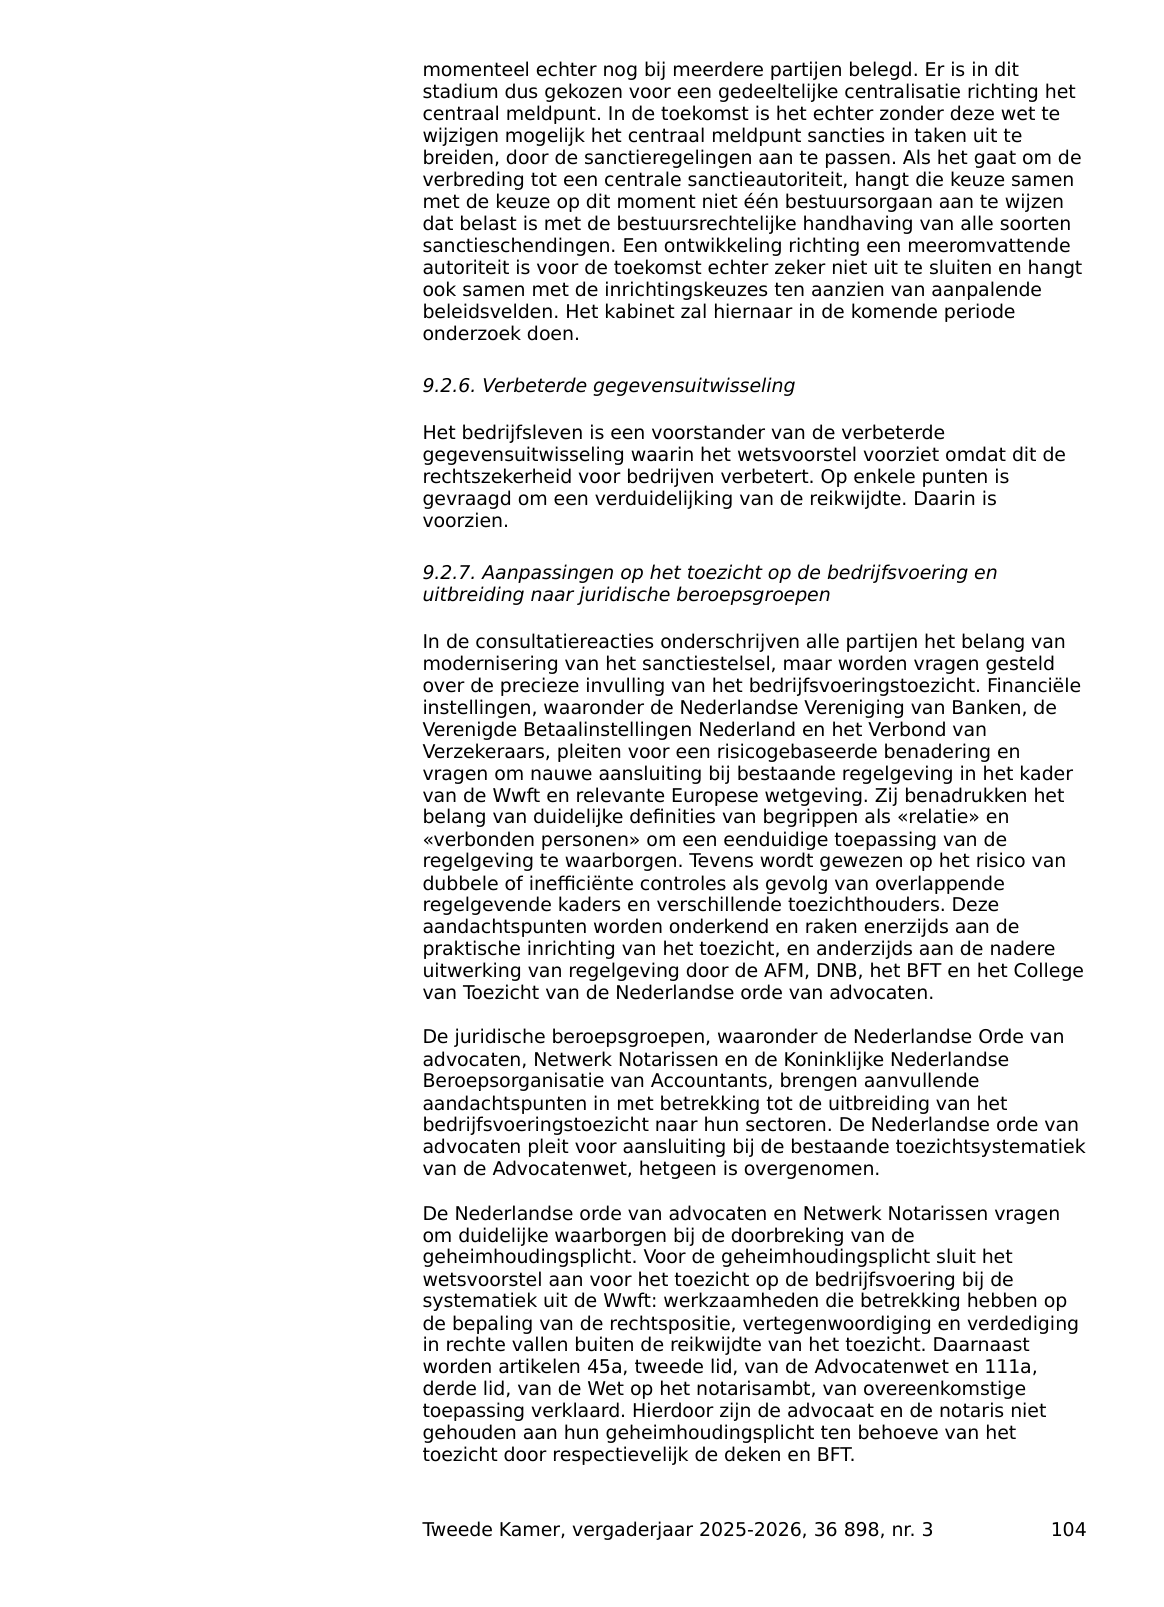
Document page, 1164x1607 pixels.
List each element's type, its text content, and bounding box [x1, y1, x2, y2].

text De Nederlandse orde van advocaten en Netwerk Notarissen vragen om duidelijke waarborgen bij de doorbreking van de geheimhoudingsplicht. Voor de geheimhoudingsplicht sluit het wetsvoorstel aan voor het toezicht op de bedrijfsvoering bij de systematiek uit de Wwft: werkzaamheden die betrekking hebben op de bepaling van de rechtspositie, vertegenwoordiging en verdediging in rechte vallen buiten de reikwijdte van het toezicht. Daarnaast worden artikelen 45a, tweede lid, van de Advocatenwet en 111a, derde lid, van de Wet op het notarisambt, van overeenkomstige toepassing verklaard. Hierdoor zijn de advocaat en de notaris niet gehouden aan hun geheimhoudingsplicht ten behoeve van het toezicht door respectievelijk de deken en BFT. [422, 1202, 1087, 1466]
text In de consultatiereacties onderschrijven alle partijen het belang van modernisering van het sanctiestelsel, maar worden vragen gesteld over de precieze invulling van het bedrijfsvoeringstoezicht. Financiële instellingen, waaronder de Nederlandse Vereniging van Banken, de Verenigde Betaalinstellingen Nederland en het Verbond van Verzekeraars, pleiten voor een risicogebaseerde benadering en vragen om nauwe aansluiting bij bestaande regelgeving in het kader van de Wwft en relevante Europese wetgeving. Zij benadrukken het belang van duidelijke definities van begrippen als «relatie» en «verbonden personen» om een eenduidige toepassing van de regelgeving te waarborgen. Tevens wordt gewezen op het risico van dubbele of inefficiënte controles als gevolg van overlappende regelgevende kaders en verschillende toezichthouders. Deze aandachtspunten worden onderkend en raken enerzijds aan de praktische inrichting van het toezicht, en anderzijds aan de nadere uitwerking van regelgeving door de AFM, DNB, het BFT en het College van Toezicht van de Nederlandse orde van advocaten. [422, 631, 1087, 1004]
text De juridische beroepsgroepen, waaronder de Nederlandse Orde van advocaten, Netwerk Notarissen en de Koninklijke Nederlandse Beroepsorganisatie van Accountants, brengen aanvullende aandachtspunten in met betrekking tot de uitbreiding van het bedrijfsvoeringstoezicht naar hun sectoren. De Nederlandse orde van advocaten pleit voor aansluiting bij de bestaande toezichtsystematiek van de Advocatenwet, hetgeen is overgenomen. [422, 1026, 1087, 1180]
text Het bedrijfsleven is een voorstander van de verbeterde gegevensuitwisseling waarin het wetsvoorstel voorziet omdat dit de rechtszekerheid voor bedrijven verbetert. Op enkele punten is gevraagd om een verduidelijking van de reikwijdte. Daarin is voorzien. [422, 422, 1087, 532]
subtitle 9.2.6. Verbeterde gegevensuitwisseling [422, 375, 1087, 397]
subtitle 9.2.7. Aanpassingen op het toezicht op de bedrijfsvoering en uitbreiding naar juridische beroepsgroepen [422, 562, 1087, 606]
text momenteel echter nog bij meerdere partijen belegd. Er is in dit stadium dus gekozen voor een gedeeltelijke centralisatie richting het centraal meldpunt. In de toekomst is het echter zonder deze wet te wijzigen mogelijk het centraal meldpunt sancties in taken uit te breiden, door de sanctieregelingen aan te passen. Als het gaat om de verbreding tot een centrale sanctieautoriteit, hangt die keuze samen met de keuze op dit moment niet één bestuursorgaan aan te wijzen dat belast is met de bestuursrechtelijke handhaving van alle soorten sanctieschendingen. Een ontwikkeling richting een meeromvattende autoriteit is voor de toekomst echter zeker niet uit te sluiten en hangt ook samen met de inrichtingskeuzes ten aanzien van aanpalende beleidsvelden. Het kabinet zal hiernaar in de komende periode onderzoek doen. [422, 59, 1087, 345]
